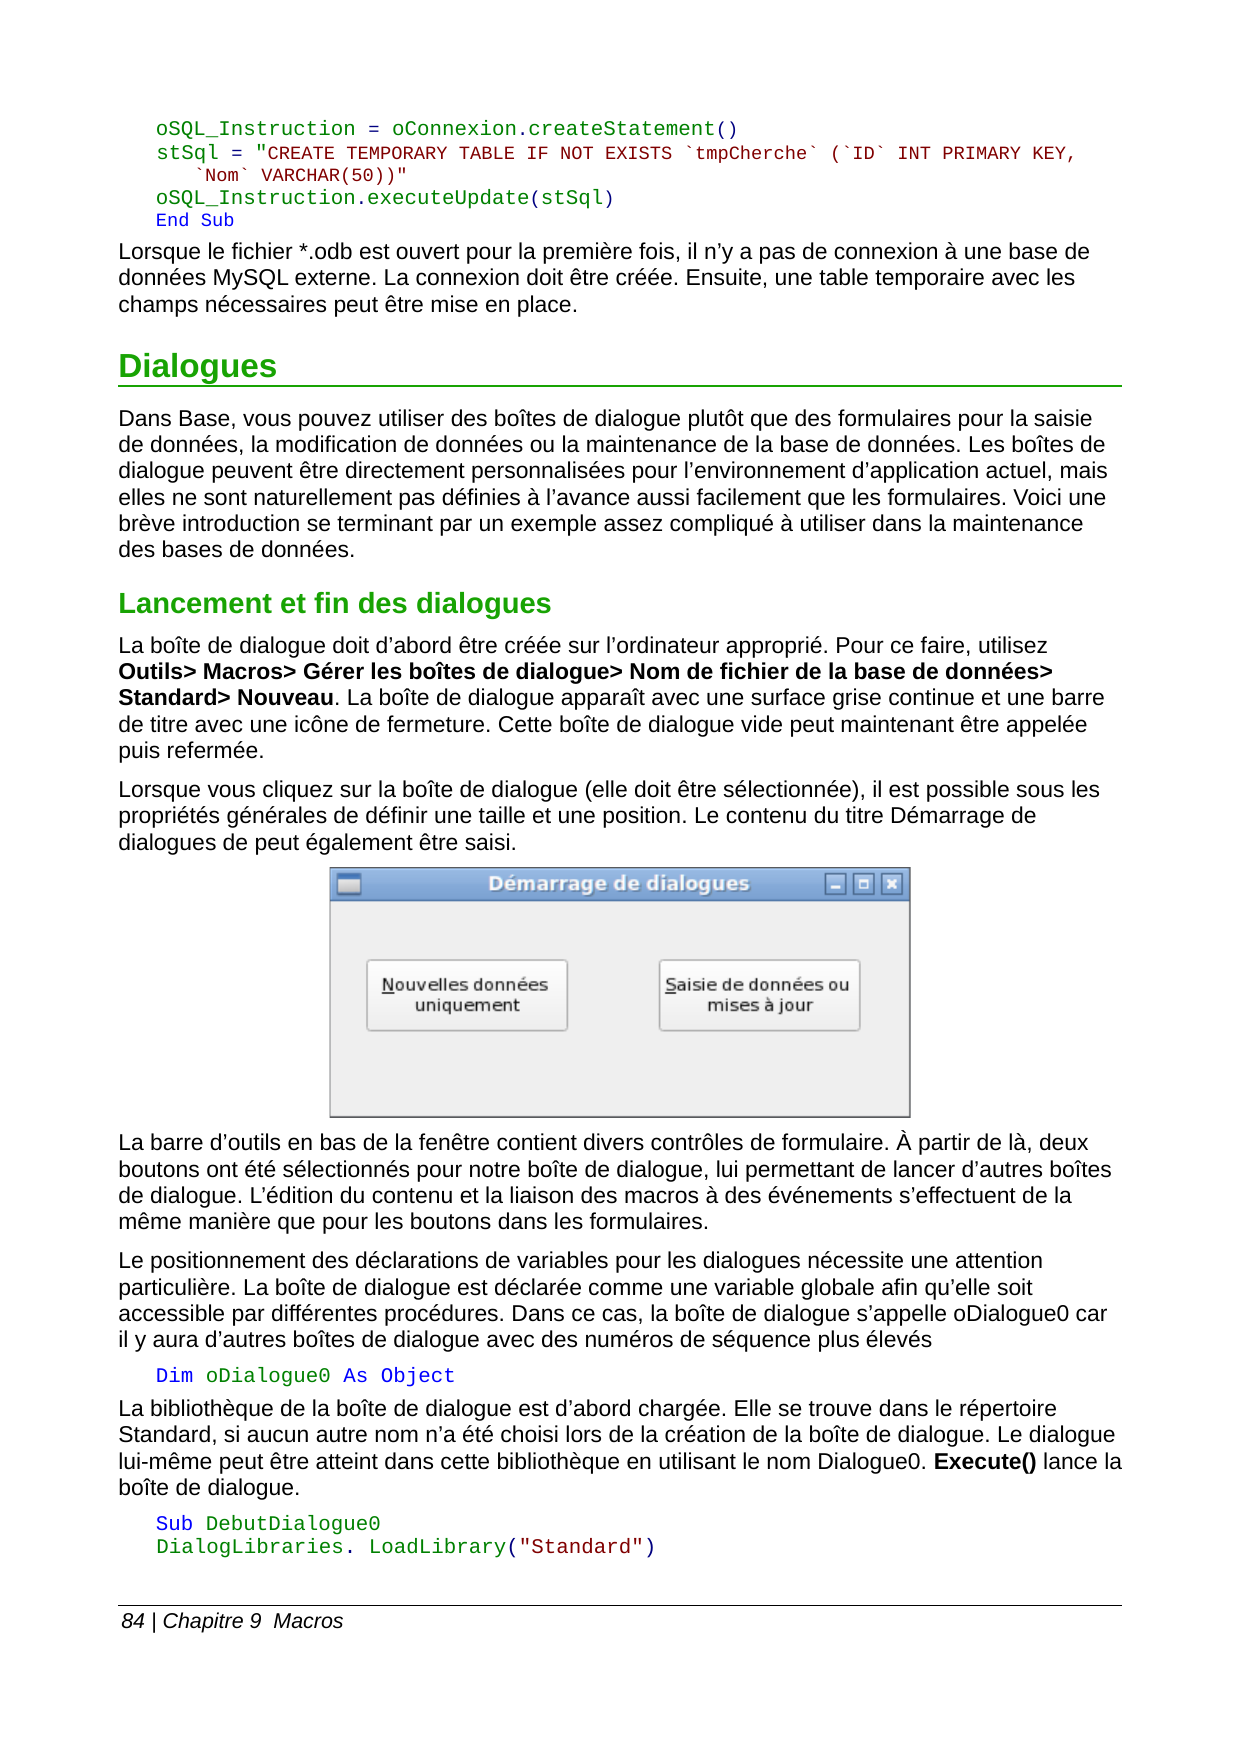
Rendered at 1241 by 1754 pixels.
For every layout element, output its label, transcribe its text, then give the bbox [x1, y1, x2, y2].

subtitle Lancement et fin des dialogues [118, 586, 1122, 620]
text Lorsque vous cliquez sur la boîte de dialogue (elle doit être sélectionnée), il est possible sous les propriétés générales de définir une taille et une position. Le contenu du titre Démarrage de dialogues de peut également être saisi. [118, 776, 1122, 855]
text oSQL_Instruction.executeUpdate(stSql) [156, 187, 1122, 210]
text DialogLibraries. LoadLibrary("Standard") [156, 1537, 1122, 1560]
subtitle Dialogues [118, 346, 1122, 385]
text Le positionnement des déclarations de variables pour les dialogues nécessite une attention particulière. La boîte de dialogue est déclarée comme une variable globale afin qu’elle soit accessible par différentes procédures. Dans ce cas, la boîte de dialogue s’appelle oDialogue0 car il y aura d’autres boîtes de dialogue avec des numéros de séquence plus élevés [118, 1247, 1122, 1353]
text La bibliothèque de la boîte de dialogue est d’abord chargée. Elle se trouve dans le répertoire Standard, si aucun autre nom n’a été choisi lors de la création de la boîte de dialogue. Le dialogue lui-même peut être atteint dans cette bibliothèque en utilisant le nom Dialogue0. Execute() lance la boîte de dialogue. [118, 1395, 1122, 1500]
text stSql = "CREATE TEMPORARY TABLE IF NOT EXISTS `tmpCherche` (`ID` INT PRIMARY KEY, [156, 142, 1122, 165]
text La barre d’outils en bas de la fenêtre contient divers contrôles de formulaire. À partir de là, deux boutons ont été sélectionnés pour notre boîte de dialogue, lui permettant de lancer d’autres boîtes de dialogue. L’édition du contenu et la liaison des macros à des événements s’effectuent de la même manière que pour les boutons dans les formulaires. [118, 1129, 1122, 1235]
picture [329, 867, 911, 1118]
text oSQL_Instruction = oConnexion.createStatement() [156, 118, 1122, 142]
text Lorsque le fichier *.odb est ouvert pour la première fois, il n’y a pas de connexion à une base de données MySQL externe. La connexion doit être créée. Ensuite, une table temporaire avec les champs nécessaires peut être mise en place. [118, 238, 1122, 317]
text `Nom` VARCHAR(50))" [156, 165, 1122, 187]
text Sub DebutDialogue0 [156, 1513, 1122, 1537]
text Dans Base, vous pouvez utiliser des boîtes de dialogue plutôt que des formulaires pour la saisie de données, la modification de données ou la maintenance de la base de données. Les boîtes de dialogue peuvent être directement personnalisées pour l’environnement d’application actuel, mais elles ne sont naturellement pas définies à l’avance aussi facilement que les formulaires. Voici une brève introduction se terminant par un exemple assez compliqué à utiliser dans la maintenance des bases de données. [118, 404, 1122, 563]
text Dim oDialogue0 As Object [156, 1365, 1122, 1389]
text La boîte de dialogue doit d’abord être créée sur l’ordinateur approprié. Pour ce faire, utilisez Outils> Macros> Gérer les boîtes de dialogue> Nom de fichier de la base de données> Standard> Nouveau. La boîte de dialogue apparaît avec une surface grise continue et une barre de titre avec une icône de fermeture. Cette boîte de dialogue vide peut maintenant être appelée puis refermée. [118, 632, 1122, 763]
text End Sub [156, 210, 1122, 232]
